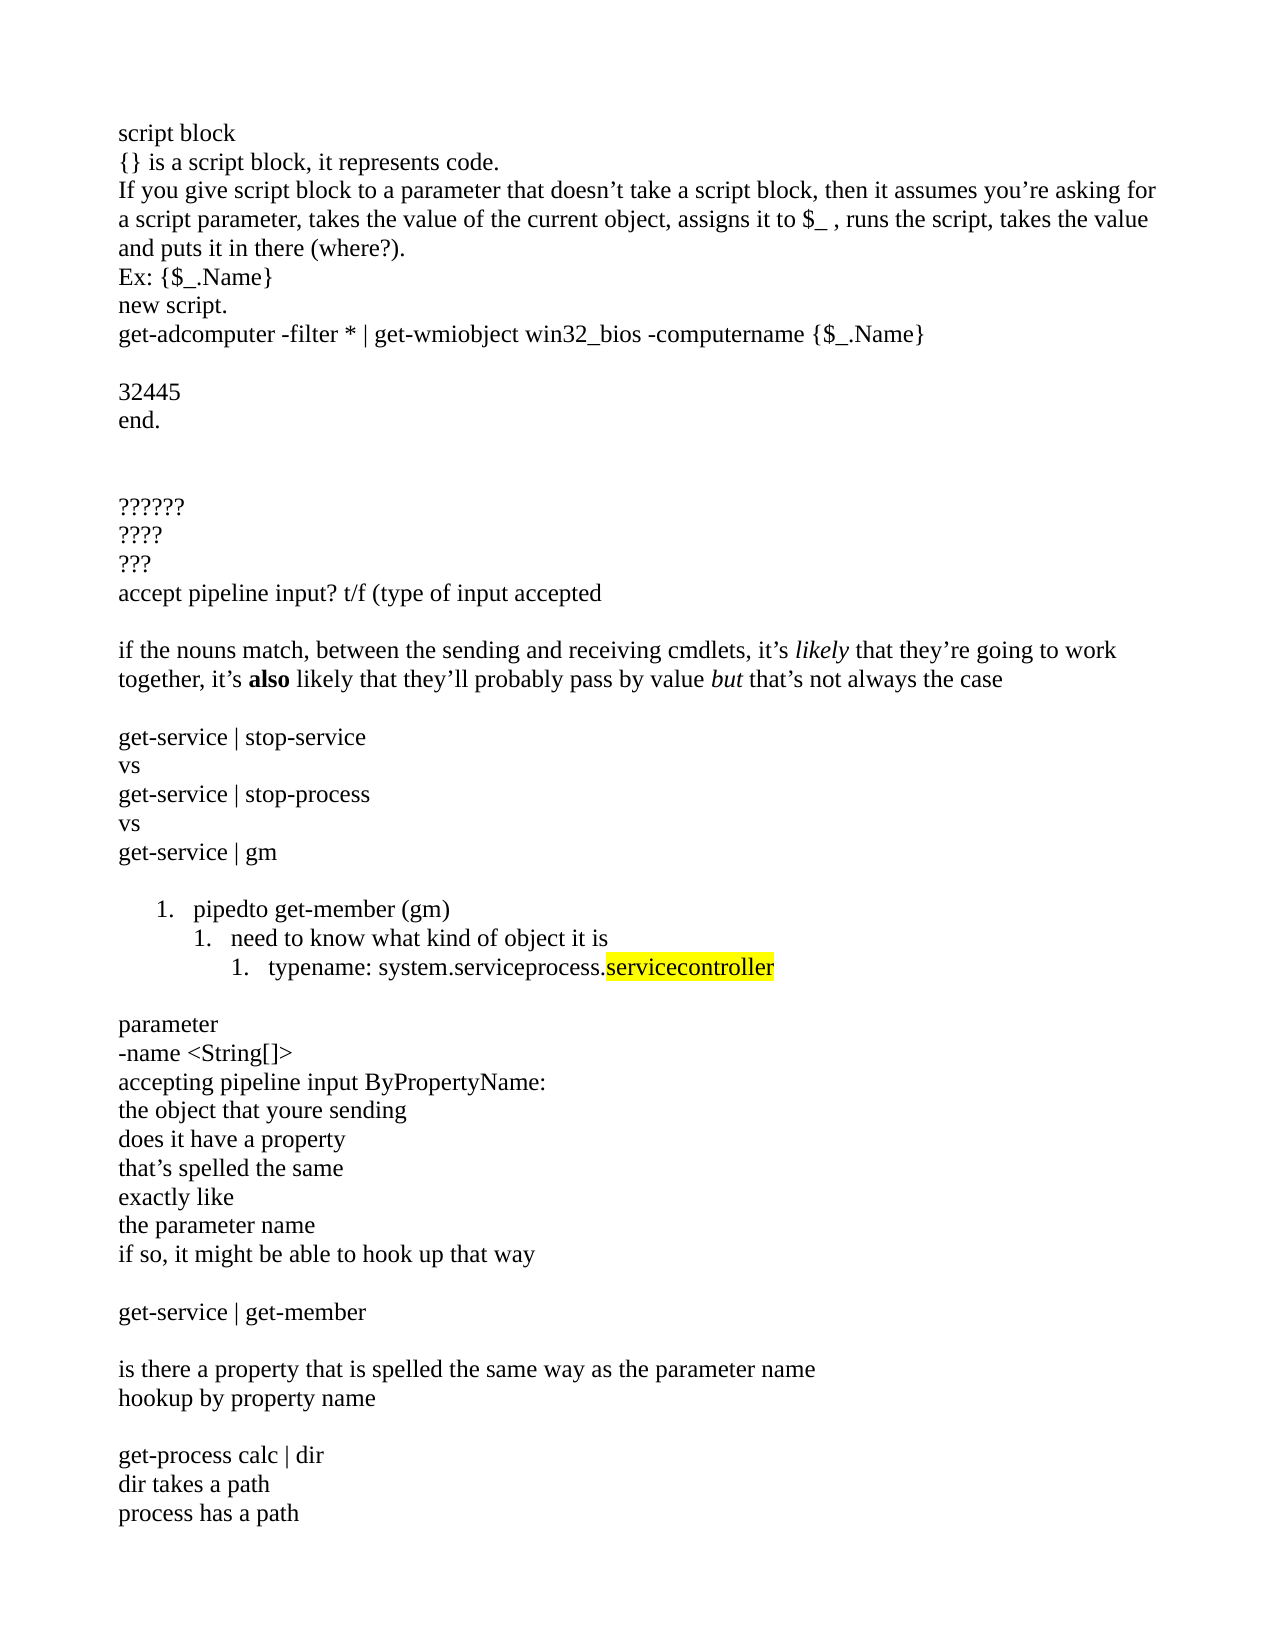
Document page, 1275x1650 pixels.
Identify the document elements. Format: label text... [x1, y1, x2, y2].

text if so, it might be able to hook up that way [118, 1239, 1157, 1268]
text accept pipeline input? t/f (type of input accepted [118, 578, 1157, 607]
text get-service | gm [118, 837, 1157, 866]
text hookup by property name [118, 1383, 1157, 1412]
text If you give script block to a parameter that doesn’t take a script block, then it assumes you’re asking for a script parameter, takes the value of the current object, assigns it to $_ , runs the script, takes the value and puts it in there (where?). [118, 176, 1157, 262]
text get-service | stop-process [118, 779, 1157, 808]
text get-process calc | dir [118, 1441, 1157, 1469]
list typename: system.serviceprocess.servicecontroller [231, 952, 1157, 981]
text vs [118, 751, 1157, 779]
text Ex: {$_.Name} [118, 262, 1157, 291]
text accepting pipeline input ByPropertyName: [118, 1067, 1157, 1096]
text the object that youre sending [118, 1096, 1157, 1124]
text vs [118, 808, 1157, 837]
text ???? [118, 521, 1157, 549]
text {} is a script block, it represents code. [118, 147, 1157, 176]
text end. [118, 406, 1157, 434]
text dir takes a path [118, 1469, 1157, 1498]
text exactly like [118, 1182, 1157, 1211]
text if the nouns match, between the sending and receiving cmdlets, it’s likely that they’re going to work together, it’s also likely that they’ll probably pass by value but that’s not always the case [118, 636, 1157, 693]
text process has a path [118, 1498, 1157, 1527]
text ?????? [118, 492, 1157, 521]
text 32445 [118, 377, 1157, 406]
text -name <String[]> [118, 1038, 1157, 1067]
text script block [118, 118, 1157, 147]
text get-adcomputer -filter * | get-wmiobject win32_bios -computername {$_.Name} [118, 319, 1157, 348]
list need to know what kind of object it is [193, 923, 1157, 952]
text get-service | stop-service [118, 722, 1157, 751]
text the parameter name [118, 1211, 1157, 1239]
text new script. [118, 291, 1157, 319]
text ??? [118, 549, 1157, 578]
text get-service | get-member [118, 1297, 1157, 1326]
list pipedto get-member (gm) [156, 894, 1157, 923]
text is there a property that is spelled the same way as the parameter name [118, 1354, 1157, 1383]
text that’s spelled the same [118, 1153, 1157, 1182]
text does it have a property [118, 1124, 1157, 1153]
text parameter [118, 1009, 1157, 1038]
